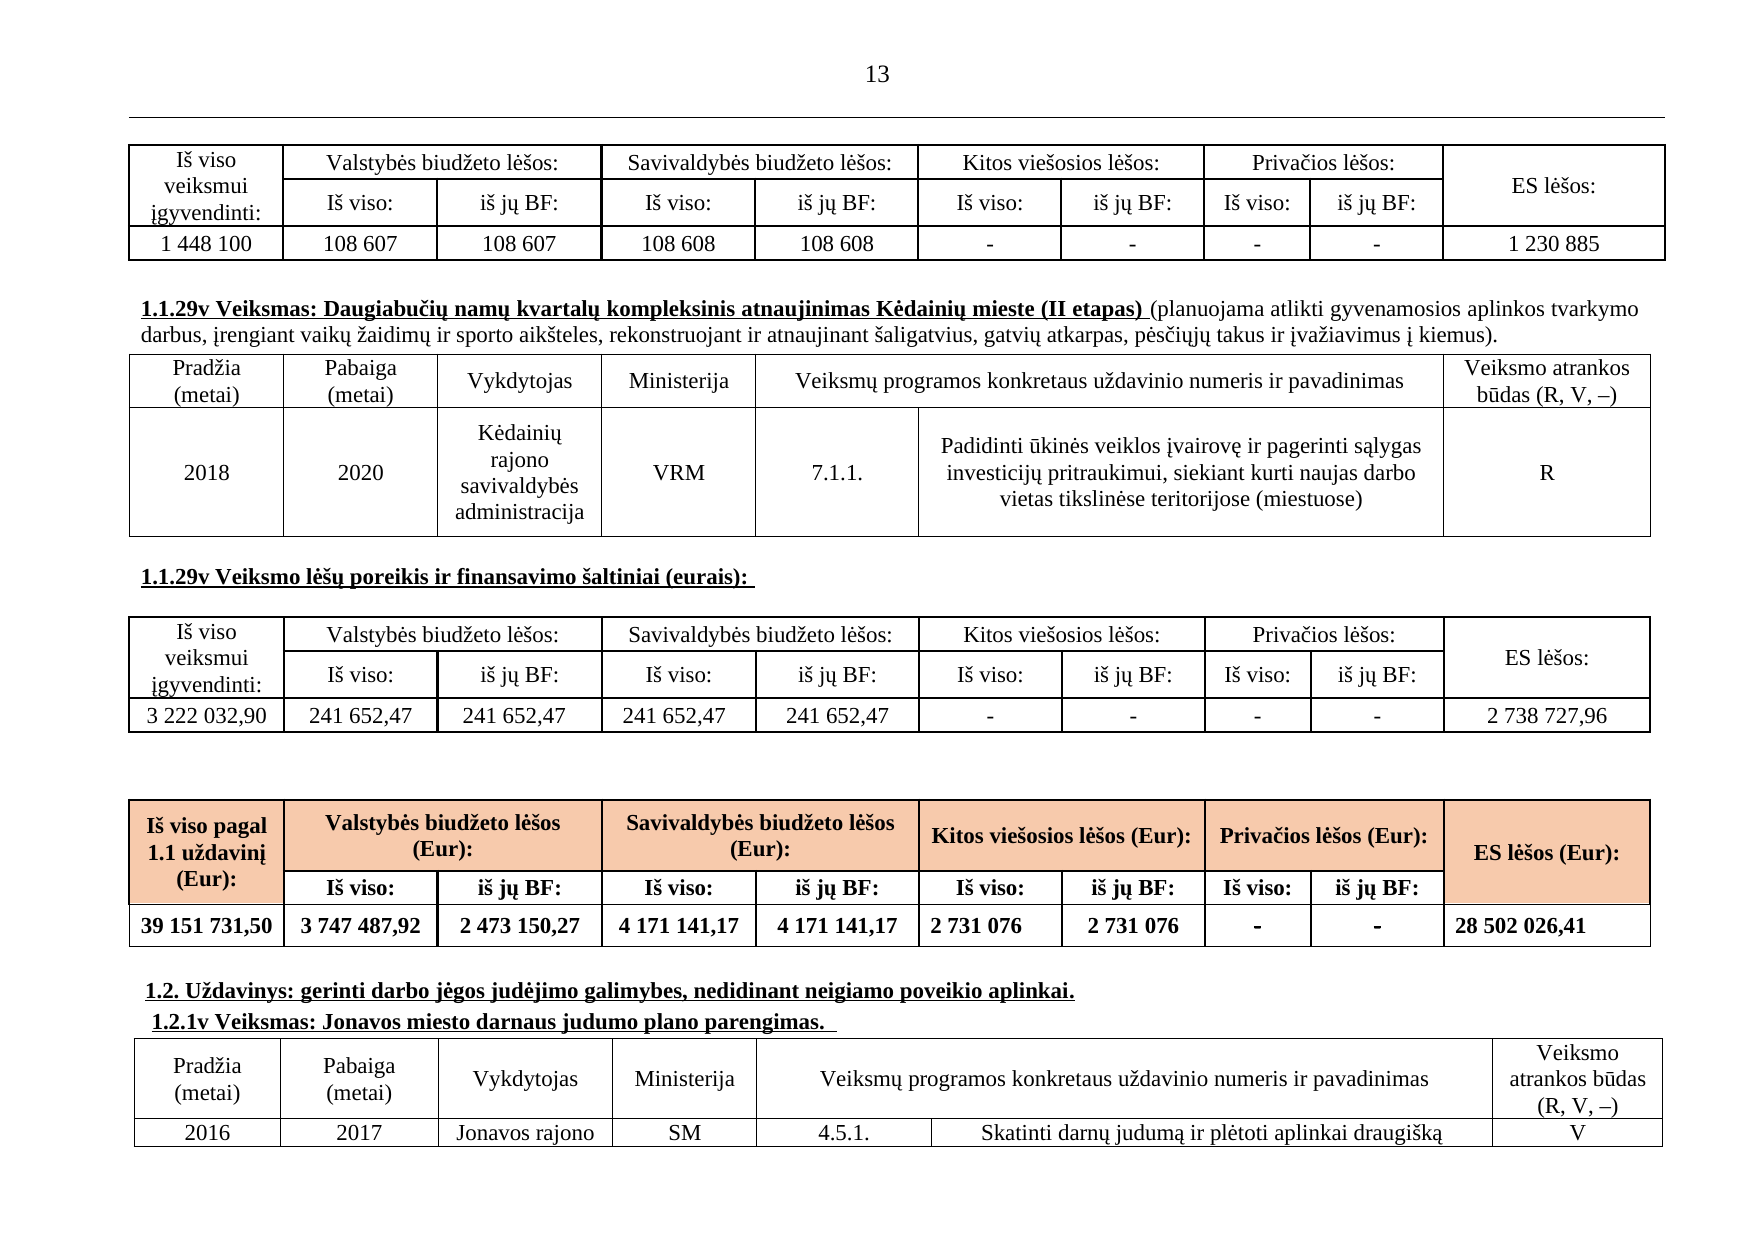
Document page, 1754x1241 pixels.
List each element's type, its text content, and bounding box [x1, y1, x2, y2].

table_cell iš jų BF: [438, 180, 600, 225]
table_cell 2018 [130, 408, 283, 536]
table_cell 7.1.1. [756, 408, 918, 536]
table_cell iš jų BF: [756, 180, 917, 225]
table_cell Pabaiga (metai) [281, 1039, 438, 1118]
table_cell iš jų BF: [1062, 180, 1203, 225]
table_cell [1663, 1118, 1692, 1146]
table_cell Vykdytojas [438, 355, 601, 407]
table_cell iš jų BF: [439, 872, 601, 903]
table_cell iš jų BF: [439, 652, 601, 697]
table_cell - [1205, 227, 1309, 259]
table_cell Ministerija [613, 1039, 756, 1118]
table_cell Valstybės biudžeto lėšos (Eur): [285, 801, 601, 870]
table_cell Privačios lėšos: [1205, 146, 1442, 178]
table_cell [1311, 765, 1443, 798]
table_cell [129, 733, 284, 765]
table_cell 1.2.1v Veiksmas: Jonavos miesto darnaus judumo plano parengimas. [134, 1004, 1663, 1038]
table_cell iš jų BF: [757, 652, 918, 697]
table_cell SM [613, 1119, 756, 1146]
table_cell [128, 1118, 134, 1146]
table_cell 108 608 [756, 227, 917, 259]
table_cell 241 652,47 [757, 699, 918, 731]
table_cell [919, 733, 1062, 765]
table_cell Iš viso pagal 1.1 uždavinį (Eur): [130, 801, 283, 903]
table_cell Pradžia (metai) [130, 355, 283, 407]
table_cell [1205, 765, 1311, 798]
table_cell 241 652,47 [439, 699, 601, 731]
table_cell [602, 765, 756, 798]
table_cell [128, 1004, 134, 1038]
table_header 1.1.29v Veiksmas: Daugiabučių namų kvartalų kompleksinis atnaujinimas Kėdainių mieste (II etapas) (planuojama atlikti gyvenamosios aplinkos tvarkymo darbus, įrengiant vaikų žaidimų ir sporto aikšteles, rekonstruojant ir atnaujinant šaligatvius, gatvių atkarpas, pėsčiųjų takus ir įvažiavimus į kiemus). [129, 290, 1650, 353]
table_cell [1205, 733, 1311, 765]
table_cell Kitos viešosios lėšos: [920, 618, 1204, 650]
table_cell 4 171 141,17 [757, 905, 918, 946]
table_cell [438, 733, 602, 765]
table_cell V [1493, 1119, 1662, 1146]
table_cell Veiksmo atrankos būdas (R, V, –) [1444, 355, 1650, 407]
table_cell iš jų BF: [1063, 652, 1204, 697]
table_cell Savivaldybės biudžeto lėšos (Eur): [603, 801, 918, 870]
table_cell Skatinti darnų judumą ir plėtoti aplinkai draugišką [932, 1119, 1492, 1146]
table_cell 2 731 076 [920, 905, 1061, 946]
table_cell Kitos viešosios lėšos: [919, 146, 1203, 178]
table_cell 2 738 727,96 [1445, 699, 1649, 731]
table_cell [1663, 1004, 1692, 1038]
table_cell Iš viso: [603, 180, 754, 225]
table_cell [756, 765, 919, 798]
table_cell iš jų BF: [1063, 872, 1204, 903]
table_cell Iš viso: [920, 872, 1061, 903]
table_cell [438, 765, 602, 798]
table_cell [1663, 1038, 1692, 1118]
table_cell - [920, 699, 1061, 731]
table_cell 108 608 [603, 227, 754, 259]
table_cell iš jų BF: [757, 872, 918, 903]
table_cell - [1206, 905, 1310, 946]
table_cell - [1312, 905, 1443, 946]
table_cell 3 222 032,90 [130, 699, 283, 731]
table_cell Iš viso: [1206, 872, 1310, 903]
table_cell Iš viso: [284, 180, 436, 225]
table_cell Ministerija [602, 355, 755, 407]
table_cell iš jų BF: [1311, 180, 1442, 225]
table_cell Pradžia (metai) [135, 1039, 280, 1118]
table_cell 2020 [284, 408, 437, 536]
table_cell Privačios lėšos: [1206, 618, 1443, 650]
table_cell 2017 [281, 1119, 438, 1146]
table_cell [284, 733, 437, 765]
table_cell [1311, 733, 1443, 765]
table_cell - [1312, 699, 1443, 731]
table_cell Kitos viešosios lėšos (Eur): [920, 801, 1204, 870]
table_cell 4 171 141,17 [603, 905, 755, 946]
table_cell [129, 765, 284, 798]
table_cell VRM [602, 408, 755, 536]
table_cell - [1062, 227, 1203, 259]
table_cell Savivaldybės biudžeto lėšos: [603, 146, 917, 178]
table_cell Veiksmų programos konkretaus uždavinio numeris ir pavadinimas [757, 1039, 1492, 1118]
table_cell Padidinti ūkinės veiklos įvairovę ir pagerinti sąlygas investicijų pritraukimui, siekiant kurti naujas darbo vietas tikslinėse teritorijose (miestuose) [919, 408, 1443, 536]
table_cell 2 731 076 [1063, 905, 1204, 946]
table_cell Iš viso: [603, 872, 755, 903]
table_cell Iš viso veiksmui įgyvendinti: [130, 146, 282, 225]
table_cell 39 151 731,50 [130, 905, 283, 946]
table_cell Iš viso: [919, 180, 1060, 225]
table_cell R [1444, 408, 1650, 536]
table_cell 4.5.1. [757, 1119, 931, 1146]
table_header 1.2. Uždavinys: gerinti darbo jėgos judėjimo galimybes, nedidinant neigiamo poveikio aplinkai. [128, 973, 1692, 1004]
table_cell Iš viso veiksmui įgyvendinti: [130, 618, 283, 697]
table_cell Iš viso: [920, 652, 1061, 697]
table_cell Veiksmo atrankos būdas (R, V, –) [1493, 1039, 1662, 1118]
table_cell [129, 118, 1664, 144]
table_cell Jonavos rajono [439, 1119, 612, 1146]
table_cell 2 473 150,27 [439, 905, 601, 946]
table_cell [919, 765, 1062, 798]
table_cell Iš viso: [285, 652, 436, 697]
table_cell 2016 [135, 1119, 280, 1146]
table_cell Vykdytojas [439, 1039, 612, 1118]
table_cell - [1311, 227, 1442, 259]
table_cell - [919, 227, 1060, 259]
table_cell [1444, 733, 1650, 765]
table_cell [1062, 733, 1204, 765]
table_cell [1062, 765, 1204, 798]
table_cell Iš viso: [285, 872, 436, 903]
table_cell Privačios lėšos (Eur): [1206, 801, 1443, 870]
table_cell Kėdainių rajono savivaldybės administracija [438, 408, 601, 536]
table_cell ES lėšos: [1444, 146, 1664, 225]
table_cell iš jų BF: [1312, 872, 1443, 903]
table_cell [284, 765, 437, 798]
table_cell Iš viso: [603, 652, 755, 697]
table_cell 108 607 [284, 227, 436, 259]
table_cell 1 448 100 [130, 227, 282, 259]
table_cell [602, 733, 756, 765]
table_cell 241 652,47 [603, 699, 755, 731]
table_cell Iš viso: [1206, 652, 1310, 697]
table_cell - [1206, 699, 1310, 731]
table_cell 241 652,47 [285, 699, 436, 731]
table_cell Pabaiga (metai) [284, 355, 437, 407]
table_cell ES lėšos (Eur): [1445, 801, 1649, 903]
table_cell Valstybės biudžeto lėšos: [285, 618, 601, 650]
table_cell Savivaldybės biudžeto lėšos: [603, 618, 918, 650]
table_cell 28 502 026,41 [1445, 905, 1650, 946]
table_cell 108 607 [438, 227, 600, 259]
table_cell Iš viso: [1205, 180, 1309, 225]
table_cell [1444, 765, 1650, 798]
table_cell 1 230 885 [1444, 227, 1664, 259]
table_cell iš jų BF: [1312, 652, 1443, 697]
table_cell 1.1.29v Veiksmo lėšų poreikis ir finansavimo šaltiniai (eurais): [129, 537, 1650, 616]
table_cell [128, 1038, 134, 1118]
table_cell - [1063, 699, 1204, 731]
table_cell 3 747 487,92 [285, 905, 436, 946]
table_cell [756, 733, 919, 765]
table_cell Valstybės biudžeto lėšos: [284, 146, 600, 178]
table_cell Veiksmų programos konkretaus uždavinio numeris ir pavadinimas [756, 355, 1443, 407]
table_cell ES lėšos: [1445, 618, 1649, 697]
